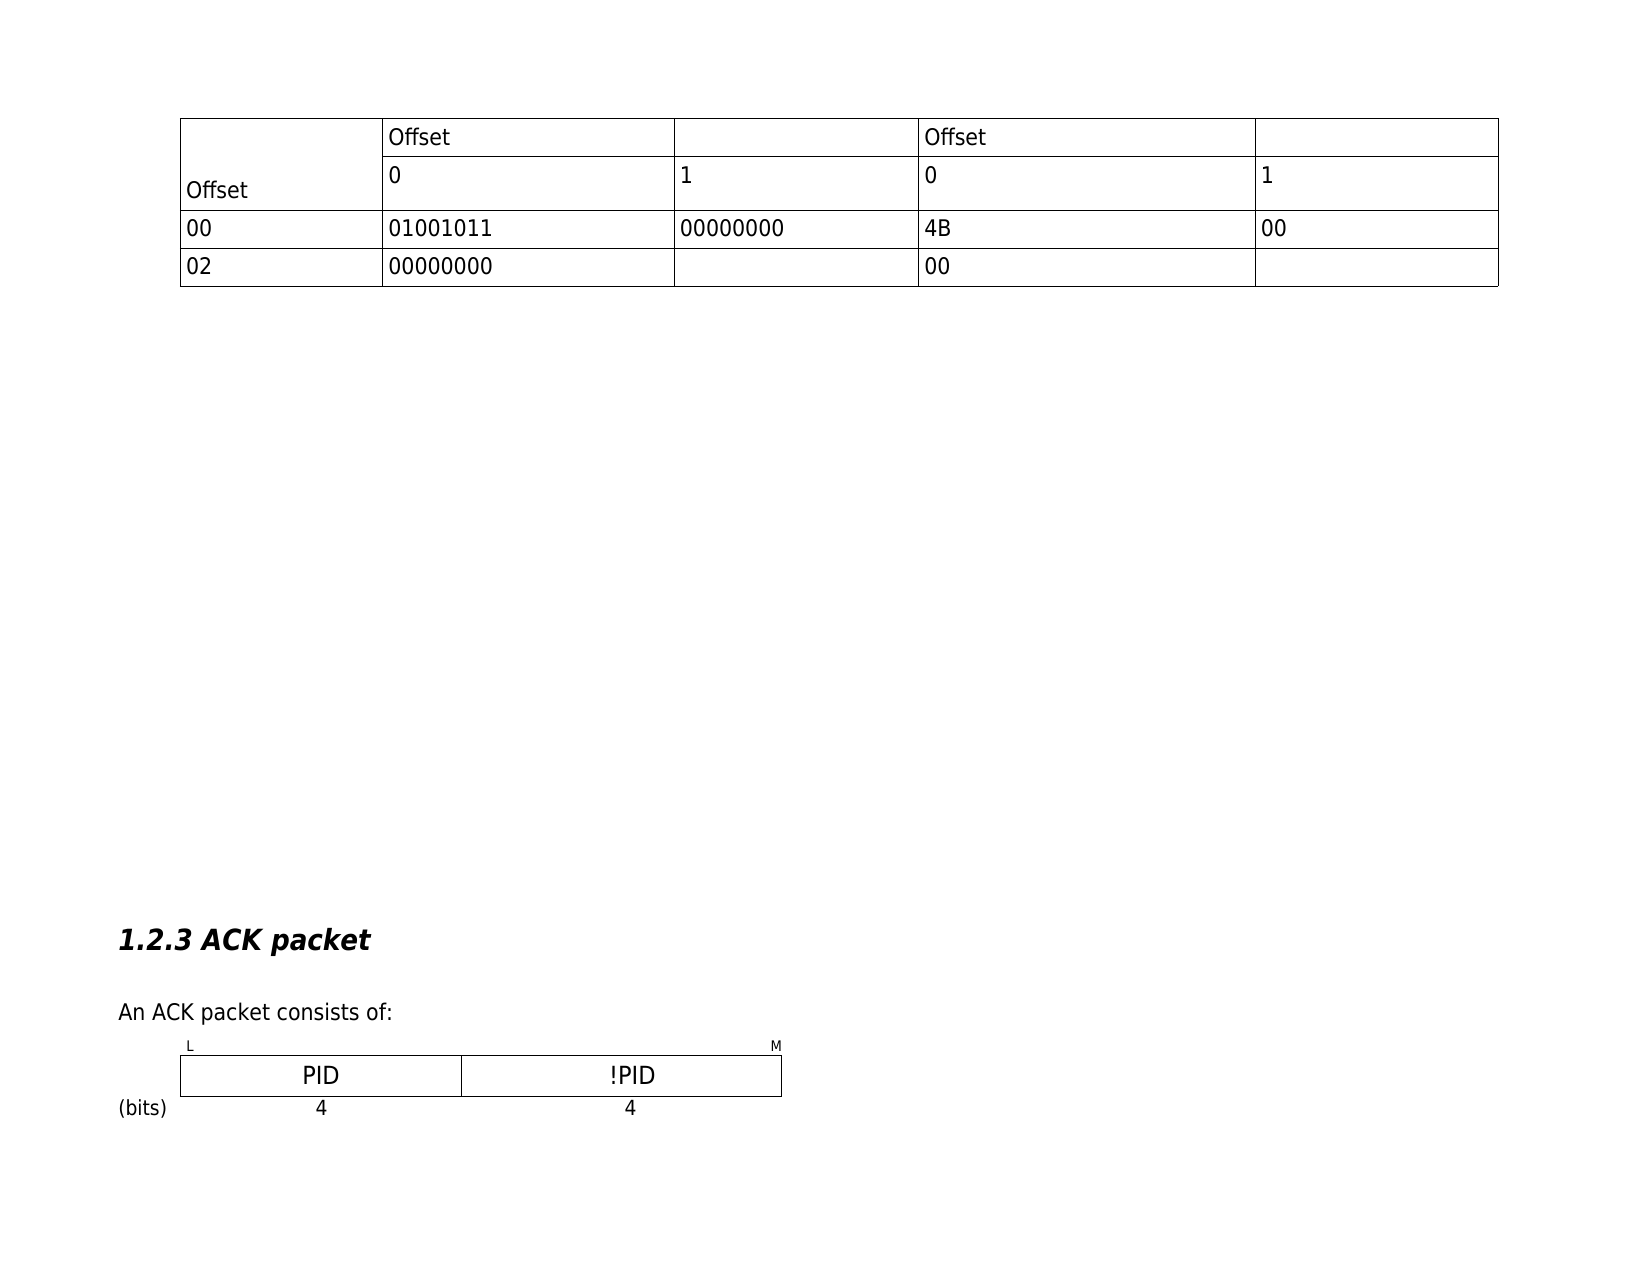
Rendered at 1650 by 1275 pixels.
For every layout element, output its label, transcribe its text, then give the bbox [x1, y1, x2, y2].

table_cell 1 [1256, 157, 1498, 210]
table_header !PID [462, 1056, 781, 1096]
table_cell [1256, 119, 1498, 156]
table_cell 00 [181, 211, 382, 248]
table_cell [1256, 249, 1498, 286]
table_cell 01001011 [383, 211, 674, 248]
table_cell [675, 119, 918, 156]
table_cell 0 [919, 157, 1255, 210]
table_cell [675, 249, 918, 286]
table_cell 02 [181, 249, 382, 286]
table_cell Offset [383, 119, 674, 156]
text (bits) 4 4 [118, 1096, 1532, 1120]
text L M [118, 1026, 1532, 1055]
table_header PID [181, 1056, 461, 1096]
table_cell 0 [383, 157, 674, 210]
text An ACK packet consists of: [118, 999, 1532, 1026]
table_cell 00 [919, 249, 1255, 286]
table_cell 00000000 [675, 211, 918, 248]
table_cell Offset [919, 119, 1255, 156]
table_cell 00000000 [383, 249, 674, 286]
table_header Offset [181, 119, 382, 210]
subtitle 1.2.3 ACK packet [118, 924, 1532, 958]
table_cell 4B [919, 211, 1255, 248]
table_cell 00 [1256, 211, 1498, 248]
table_cell 1 [675, 157, 918, 210]
